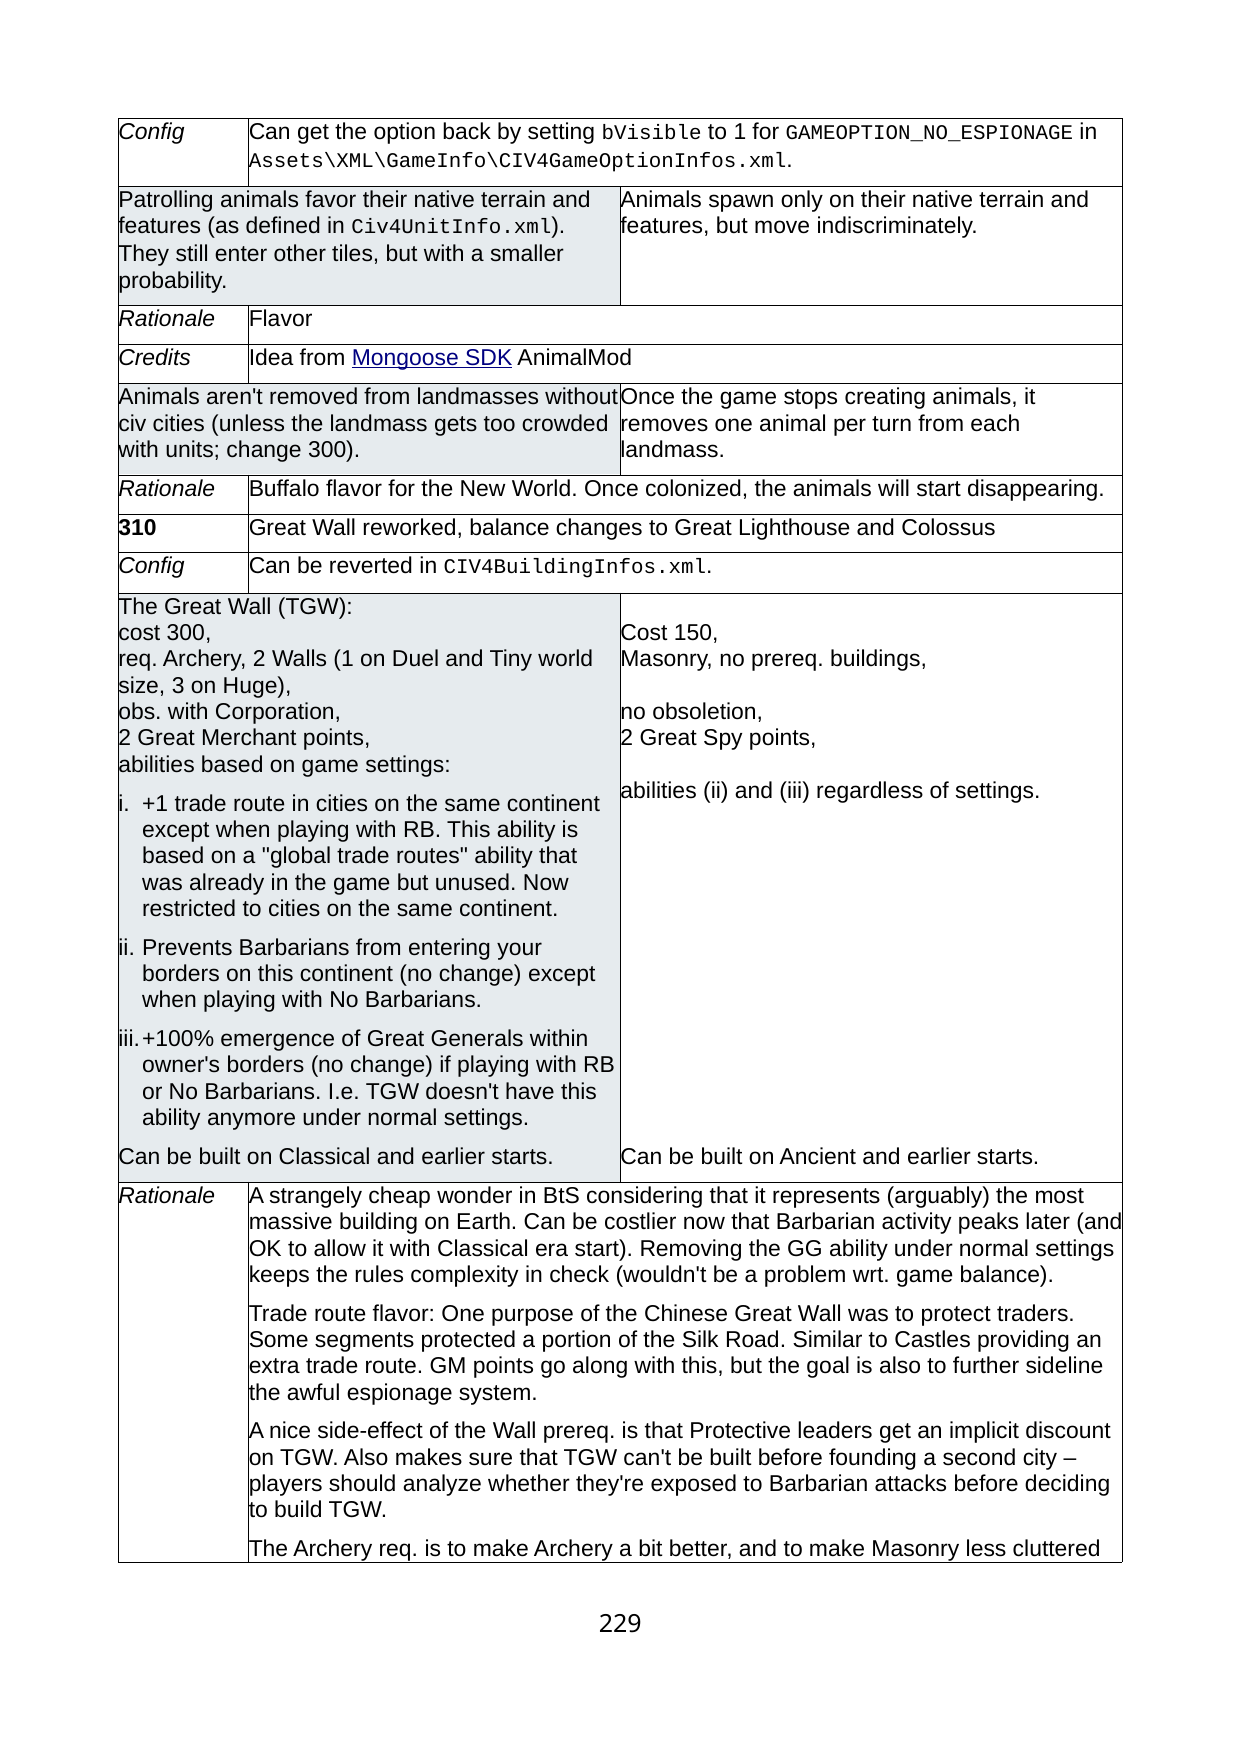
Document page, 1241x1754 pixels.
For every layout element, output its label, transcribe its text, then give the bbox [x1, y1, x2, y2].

table_cell 310 [119, 515, 248, 552]
table_cell Rationale [119, 1183, 248, 1562]
table_cell Buffalo flavor for the New World. Once colonized, the animals will start disappearing. [249, 476, 1122, 513]
table_cell Rationale [119, 476, 248, 513]
table_cell Great Wall reworked, balance changes to Great Lighthouse and Colossus [249, 515, 1122, 552]
table_cell Rationale [119, 306, 248, 344]
table_cell Once the game stops creating animals, it removes one animal per turn from each landmass. [621, 384, 1122, 474]
table_cell Animals aren't removed from landmasses without civ cities (unless the landmass gets too crowded with units; change 300). [119, 384, 620, 474]
table_cell Patrolling animals favor their native terrain and features (as defined in Civ4UnitInfo.xml). They still enter other tiles, but with a smaller probability. [119, 187, 620, 305]
table_cell A strangely cheap wonder in BtS considering that it represents (arguably) the most massive building on Earth. Can be costlier now that Barbarian activity peaks later (and OK to allow it with Classical era start). Removing the GG ability under normal settings keeps the rules complexity in check (wouldn't be a problem wrt. game balance). Trade route flavor: One purpose of the Chinese Great Wall was to protect traders. Some segments protected a portion of the Silk Road. Similar to Castles providing an extra trade route. GM points go along with this, but the goal is also to further sideline the awful espionage system. A nice side-effect of the Wall prereq. is that Protective leaders get an implicit discount on TGW. Also makes sure that TGW can't be built before founding a second city – players should analyze whether they're exposed to Barbarian attacks before deciding to build TGW. The Archery req. is to make Archery a bit better, and to make Masonry less cluttered [249, 1183, 1122, 1562]
table_cell Flavor [249, 306, 1122, 344]
table_cell Idea from Mongoose SDK AnimalMod [249, 345, 1122, 383]
table_cell Cost 150, Masonry, no prereq. buildings, no obsoletion, 2 Great Spy points, abilities (ii) and (iii) regardless of settings. Can be built on Ancient and earlier starts. [621, 594, 1122, 1182]
table_cell Credits [119, 345, 248, 383]
table_cell Config [119, 119, 248, 186]
table_cell Can be reverted in CIV4BuildingInfos.xml. [249, 553, 1122, 592]
table_cell The Great Wall (TGW): cost 300, req. Archery, 2 Walls (1 on Duel and Tiny world size, 3 on Huge), obs. with Corporation, 2 Great Merchant points, abilities based on game settings: +1 trade route in cities on the same continent except when playing with RB. This ability is based on a "global trade routes" ability that was already in the game but unused. Now restricted to cities on the same continent. Prevents Barbarians from entering your borders on this continent (no change) except when playing with No Barbarians. +100% emergence of Great Generals within owner's borders (no change) if playing with RB or No Barbarians. I.e. TGW doesn't have this ability anymore under normal settings. Can be built on Classical and earlier starts. [119, 594, 620, 1182]
table_cell Can get the option back by setting bVisible to 1 for GAMEOPTION_NO_ESPIONAGE in Assets\XML\GameInfo\CIV4GameOptionInfos.xml. [249, 119, 1122, 186]
table_cell Animals spawn only on their native terrain and features, but move indiscriminately. [621, 187, 1122, 305]
table_cell Config [119, 553, 248, 592]
